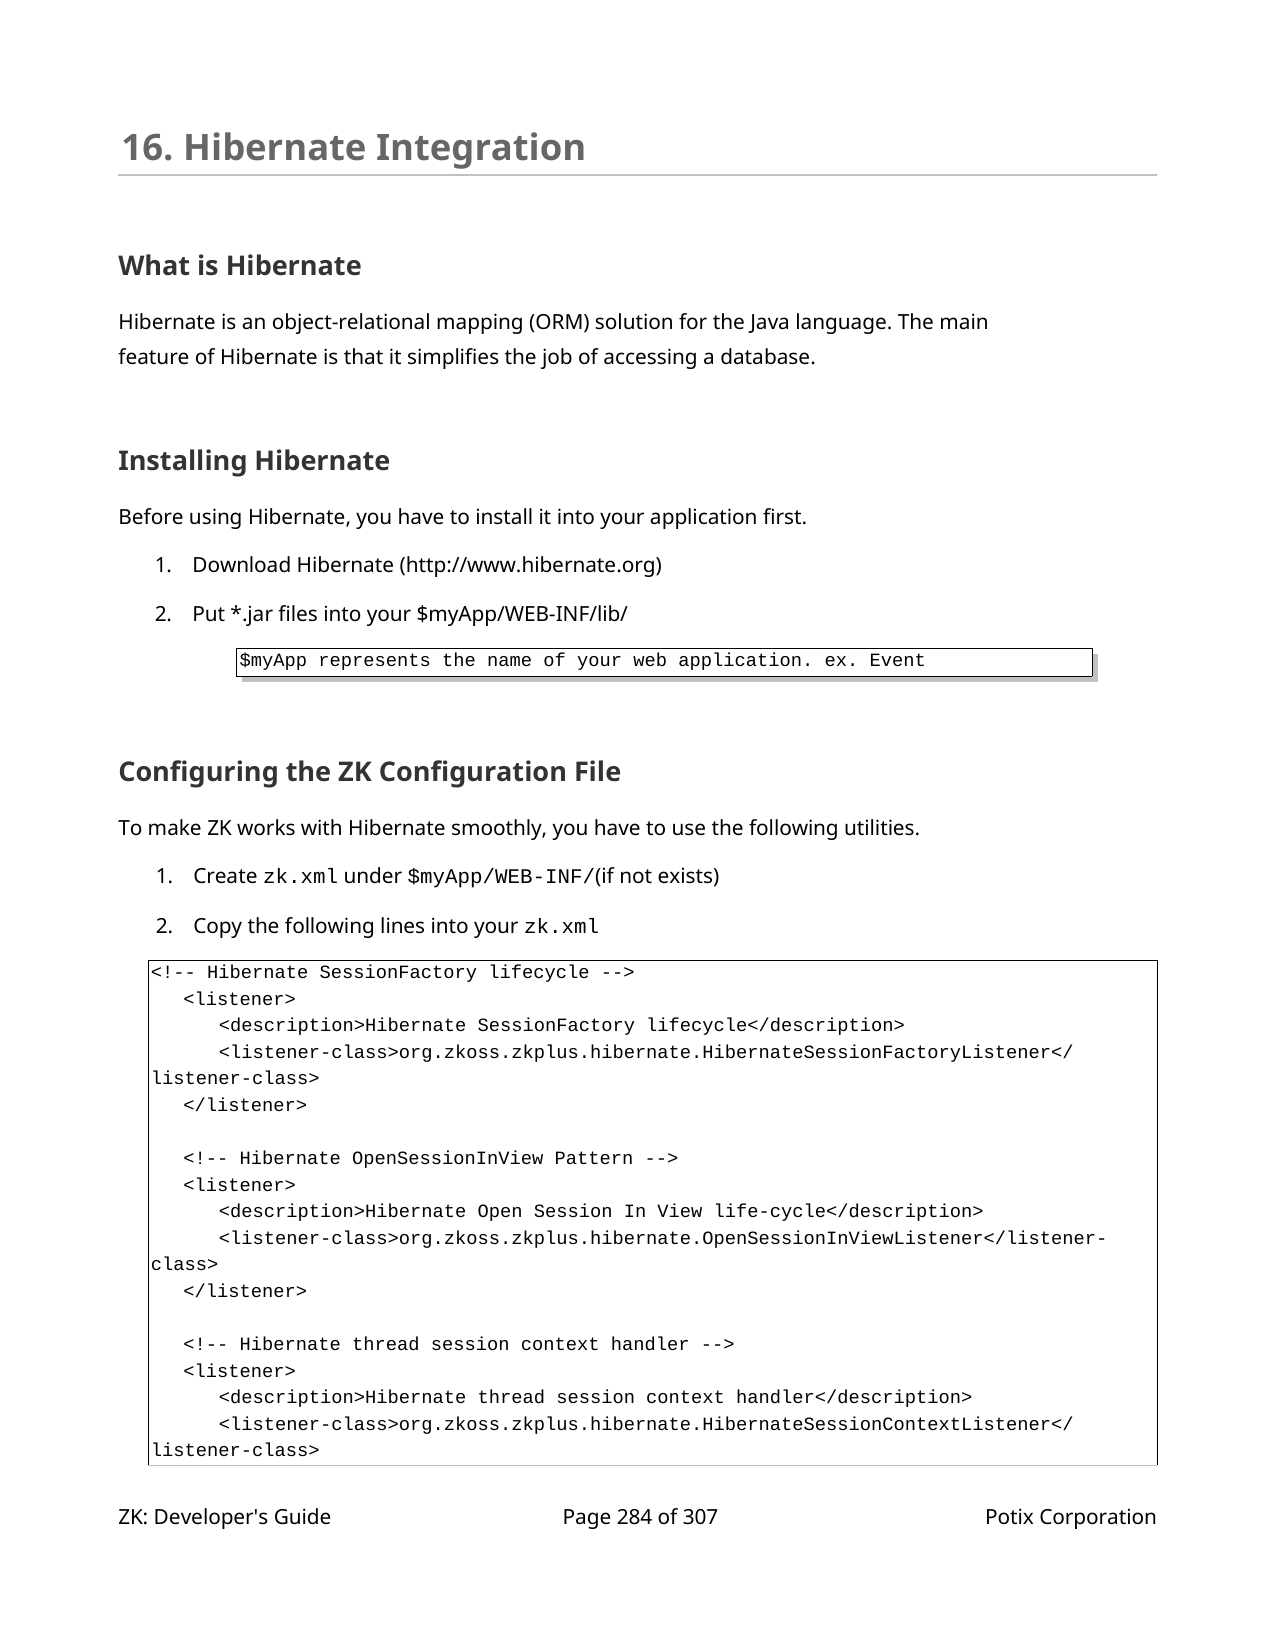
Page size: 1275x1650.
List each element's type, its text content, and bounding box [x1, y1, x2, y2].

subtitle Installing Hibernate [118, 441, 1157, 478]
text Hibernate is an object-relational mapping (ORM) solution for the Java language. The main feature of Hibernate is that it simplifies the job of accessing a database. [118, 307, 1157, 371]
text <!-- Hibernate SessionFactory lifecycle --> <listener> <description>Hibernate SessionFactory lifecycle</description> <listener-class>org.zkoss.zkplus.hibernate.HibernateSessionFactoryListener</listener-class> </listener> <!-- Hibernate OpenSessionInView Pattern --> <listener> <description>Hibernate Open Session In View life-cycle</description> <listener-class>org.zkoss.zkplus.hibernate.OpenSessionInViewListener</listener-class> </listener> <!-- Hibernate thread session context handler --> <listener> <description>Hibernate thread session context handler</description> <listener-class>org.zkoss.zkplus.hibernate.HibernateSessionContextListener</listener-class> [149, 961, 1157, 1465]
list Put *.jar files into your $myApp/WEB-INF/lib/ [154, 599, 1157, 628]
list Create zk.xml under $myApp/WEB-INF/(if not exists) [156, 862, 1157, 890]
list Copy the following lines into your zk.xml [156, 911, 1157, 939]
text To make ZK works with Hibernate smoothly, you have to use the following utilities. [118, 813, 1157, 841]
list Download Hibernate (http://www.hibernate.org) [154, 551, 1157, 579]
text $myApp represents the name of your web application. ex. Event [237, 649, 1092, 676]
subtitle Configuring the ZK Configuration File [118, 752, 1157, 789]
subtitle What is Hibernate [118, 247, 1157, 283]
text Before using Hibernate, you have to install it into your application first. [118, 502, 1157, 530]
subtitle 16. Hibernate Integration [118, 118, 1157, 174]
